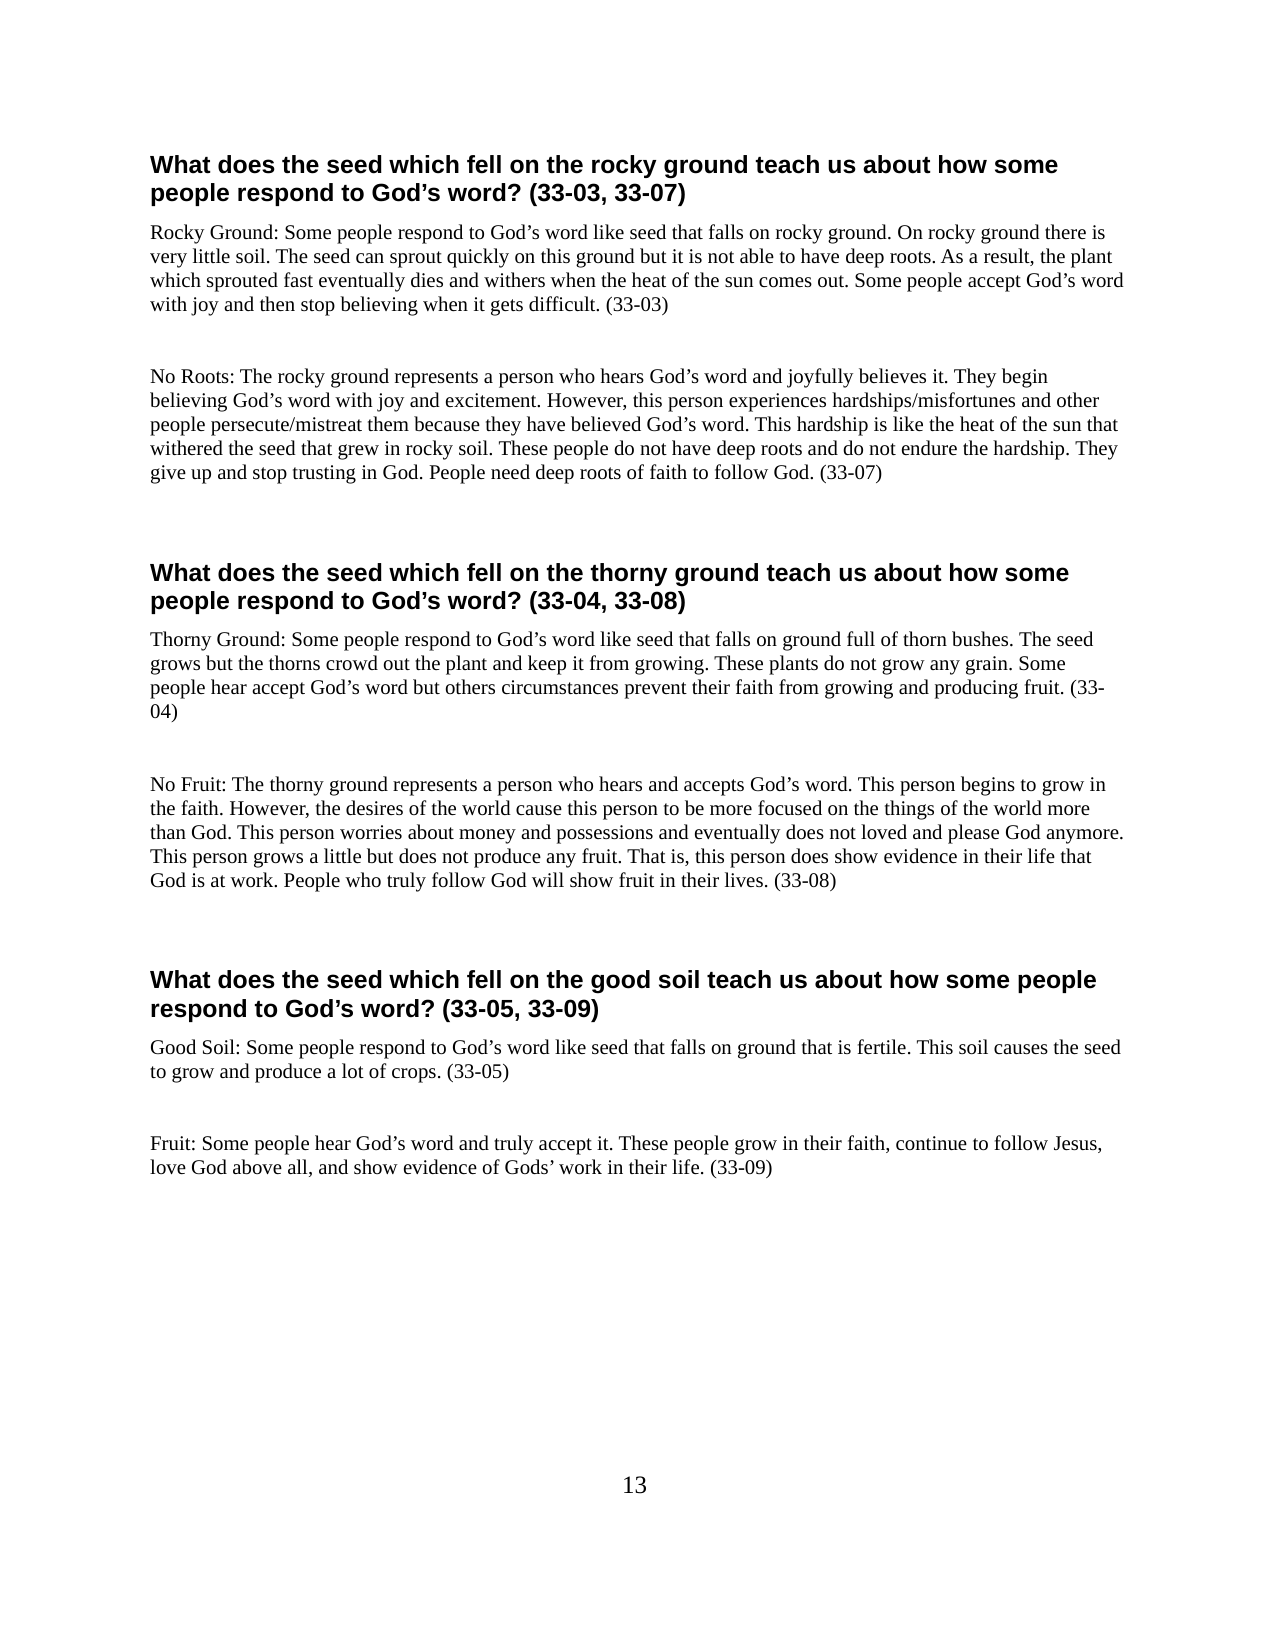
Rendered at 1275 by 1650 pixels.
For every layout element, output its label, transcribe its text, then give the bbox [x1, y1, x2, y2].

subtitle What does the seed which fell on the rocky ground teach us about how some people respond to God’s word? (33-03, 33-07) [150, 150, 1125, 207]
subtitle What does the seed which fell on the thorny ground teach us about how some people respond to God’s word? (33-04, 33-08) [150, 558, 1125, 615]
text No Roots: The rocky ground represents a person who hears God’s word and joyfully believes it. They begin believing God’s word with joy and excitement. However, this person experiences hardships/misfortunes and other people persecute/mistreat them because they have believed God’s word. This hardship is like the heat of the sun that withered the seed that grew in rocky soil. These people do not have deep roots and do not endure the hardship. They give up and stop trusting in God. People need deep roots of faith to follow God. (33-07) [150, 364, 1125, 484]
text No Fruit: The thorny ground represents a person who hears and accepts God’s word. This person begins to grow in the faith. However, the desires of the world cause this person to be more focused on the things of the world more than God. This person worries about money and possessions and eventually does not loved and please God anymore. This person grows a little but does not produce any fruit. That is, this person does show evidence in their life that God is at work. People who truly follow God will show fruit in their lives. (33-08) [150, 772, 1125, 892]
subtitle What does the seed which fell on the good soil teach us about how some people respond to God’s word? (33-05, 33-09) [150, 965, 1125, 1022]
text Fruit: Some people hear God’s word and truly accept it. These people grow in their faith, continue to follow Jesus, love God above all, and show evidence of Gods’ work in their life. (33-09) [150, 1131, 1125, 1179]
text Thorny Ground: Some people respond to God’s word like seed that falls on ground full of thorn bushes. The seed grows but the thorns crowd out the plant and keep it from growing. These plants do not grow any grain. Some people hear accept God’s word but others circumstances prevent their faith from growing and producing fruit. (33-04) [150, 627, 1125, 723]
text Rocky Ground: Some people respond to God’s word like seed that falls on rocky ground. On rocky ground there is very little soil. The seed can sprout quickly on this ground but it is not able to have deep roots. As a result, the plant which sprouted fast eventually dies and withers when the heat of the sun comes out. Some people accept God’s word with joy and then stop believing when it gets difficult. (33-03) [150, 219, 1125, 316]
text Good Soil: Some people respond to God’s word like seed that falls on ground that is fertile. This soil causes the seed to grow and produce a lot of crops. (33-05) [150, 1035, 1125, 1083]
